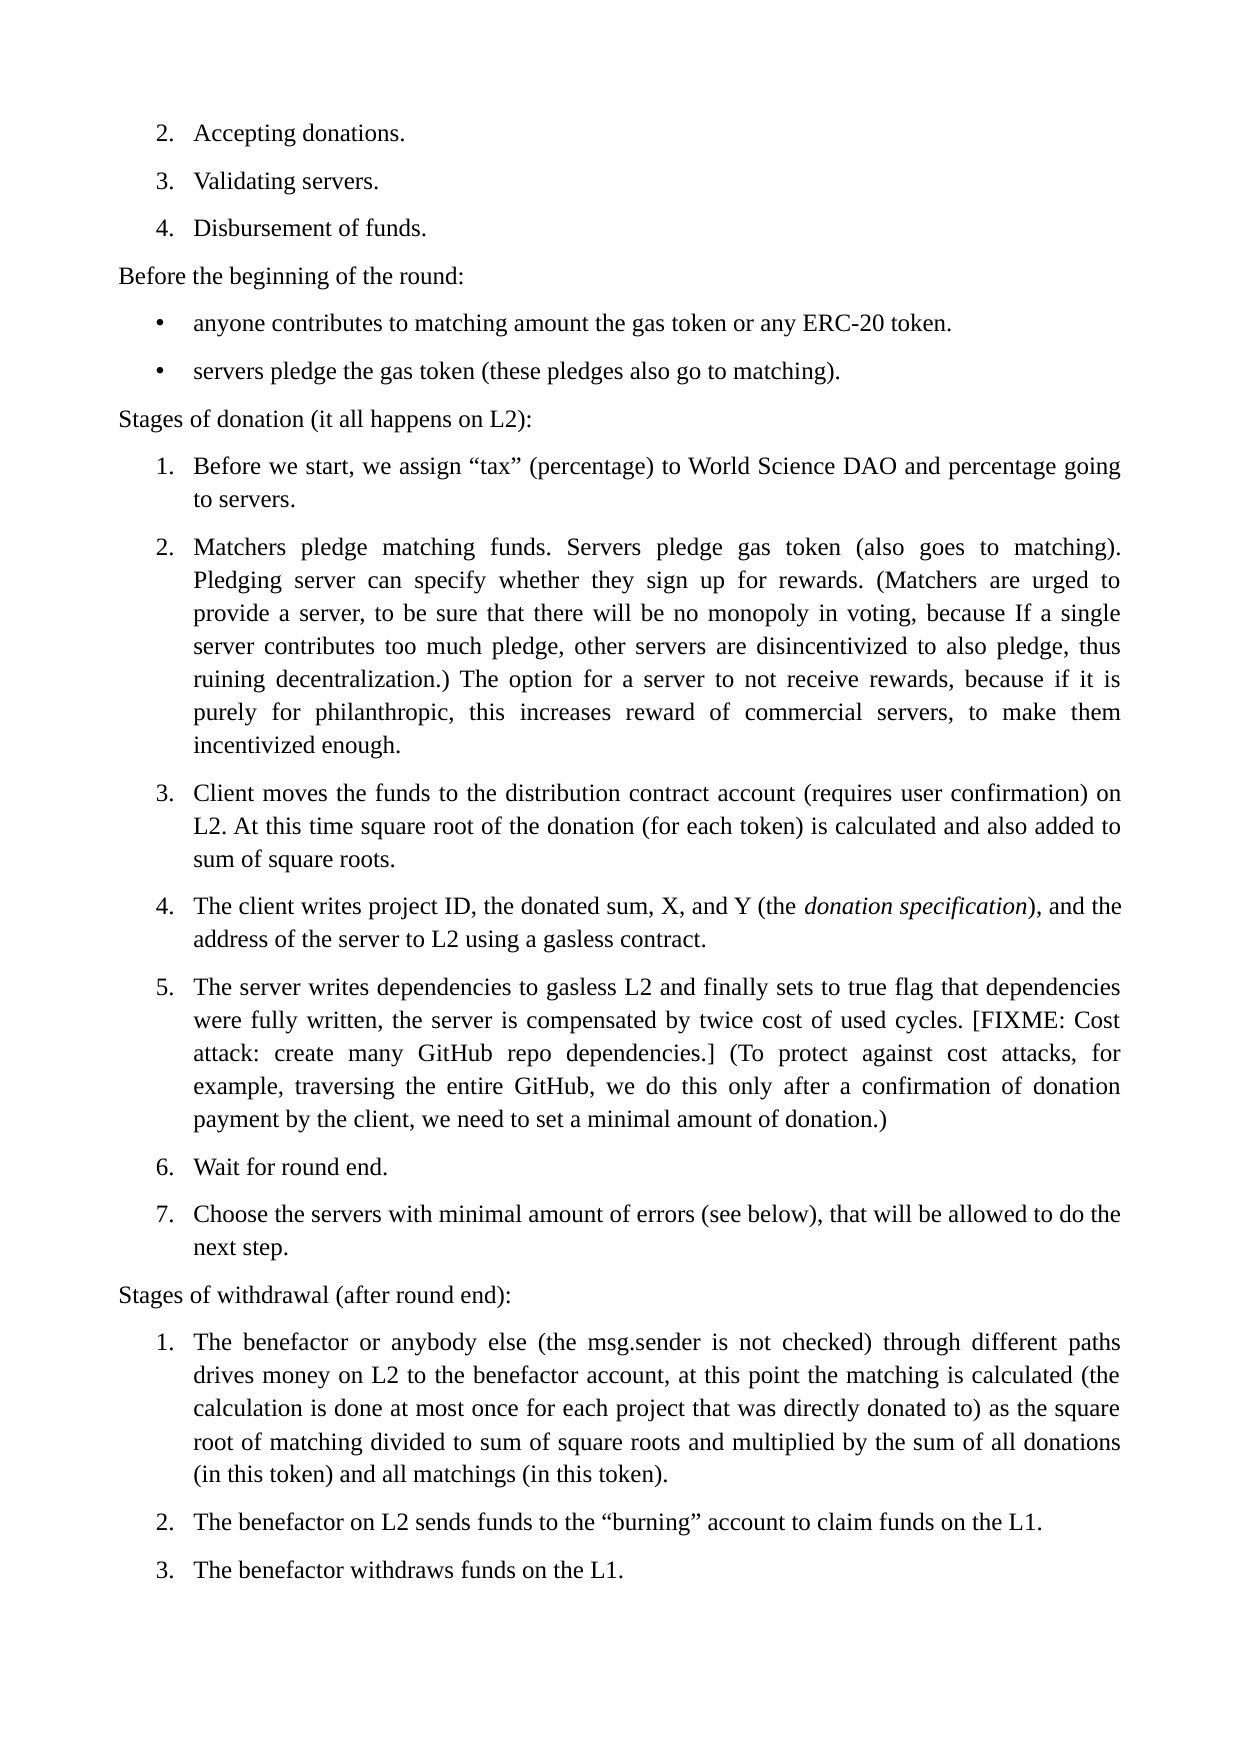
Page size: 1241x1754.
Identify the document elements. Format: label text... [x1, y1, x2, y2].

list The server writes dependencies to gasless L2 and finally sets to true flag that dependencies were fully written, the server is compensated by twice cost of used cycles. [FIXME: Cost attack: create many GitHub repo dependencies.] (To protect against cost attacks, for example, traversing the entire GitHub, we do this only after a confirmation of donation payment by the client, we need to set a minimal amount of donation.) [156, 972, 1122, 1133]
list Matchers pledge matching funds. Servers pledge gas token (also goes to matching). Pledging server can specify whether they sign up for rewards. (Matchers are urged to provide a server, to be sure that there will be no monopoly in voting, because If a single server contributes too much pledge, other servers are disincentivized to also pledge, thus ruining decentralization.) The option for a server to not receive rewards, because if it is purely for philanthropic, this increases reward of commercial servers, to make them incentivized enough. [156, 532, 1122, 759]
list Wait for round end. [156, 1152, 1122, 1180]
list The benefactor withdraws funds on the L1. [156, 1555, 1122, 1583]
list anyone contributes to matching amount the gas token or any ERC-20 token. [156, 308, 1122, 337]
list Choose the servers with minimal amount of errors (see below), that will be allowed to do the next step. [156, 1199, 1122, 1261]
list Before we start, we assign “tax” (percentage) to World Science DAO and percentage going to servers. [156, 451, 1122, 513]
text Stages of withdrawal (after round end): [118, 1280, 1122, 1309]
list The benefactor or anybody else (the msg.sender is not checked) through different paths drives money on L2 to the benefactor account, at this point the matching is calculated (the calculation is done at most once for each project that was directly donated to) as the square root of matching divided to sum of square roots and multiplied by the sum of all donations (in this token) and all matchings (in this token). [156, 1327, 1122, 1488]
list Disbursement of funds. [156, 213, 1122, 242]
list Client moves the funds to the distribution contract account (requires user confirmation) on L2. At this time square root of the donation (for each token) is calculated and also added to sum of square roots. [156, 778, 1122, 872]
list The client writes project ID, the donated sum, X, and Y (the donation specification), and the address of the server to L2 using a gasless contract. [156, 891, 1122, 953]
list Validating servers. [156, 166, 1122, 194]
text Before the beginning of the round: [118, 261, 1122, 290]
list The benefactor on L2 sends funds to the “burning” account to claim funds on the L1. [156, 1507, 1122, 1536]
text Stages of donation (it all happens on L2): [118, 404, 1122, 432]
list servers pledge the gas token (these pledges also go to matching). [156, 356, 1122, 385]
list Accepting donations. [156, 118, 1122, 147]
